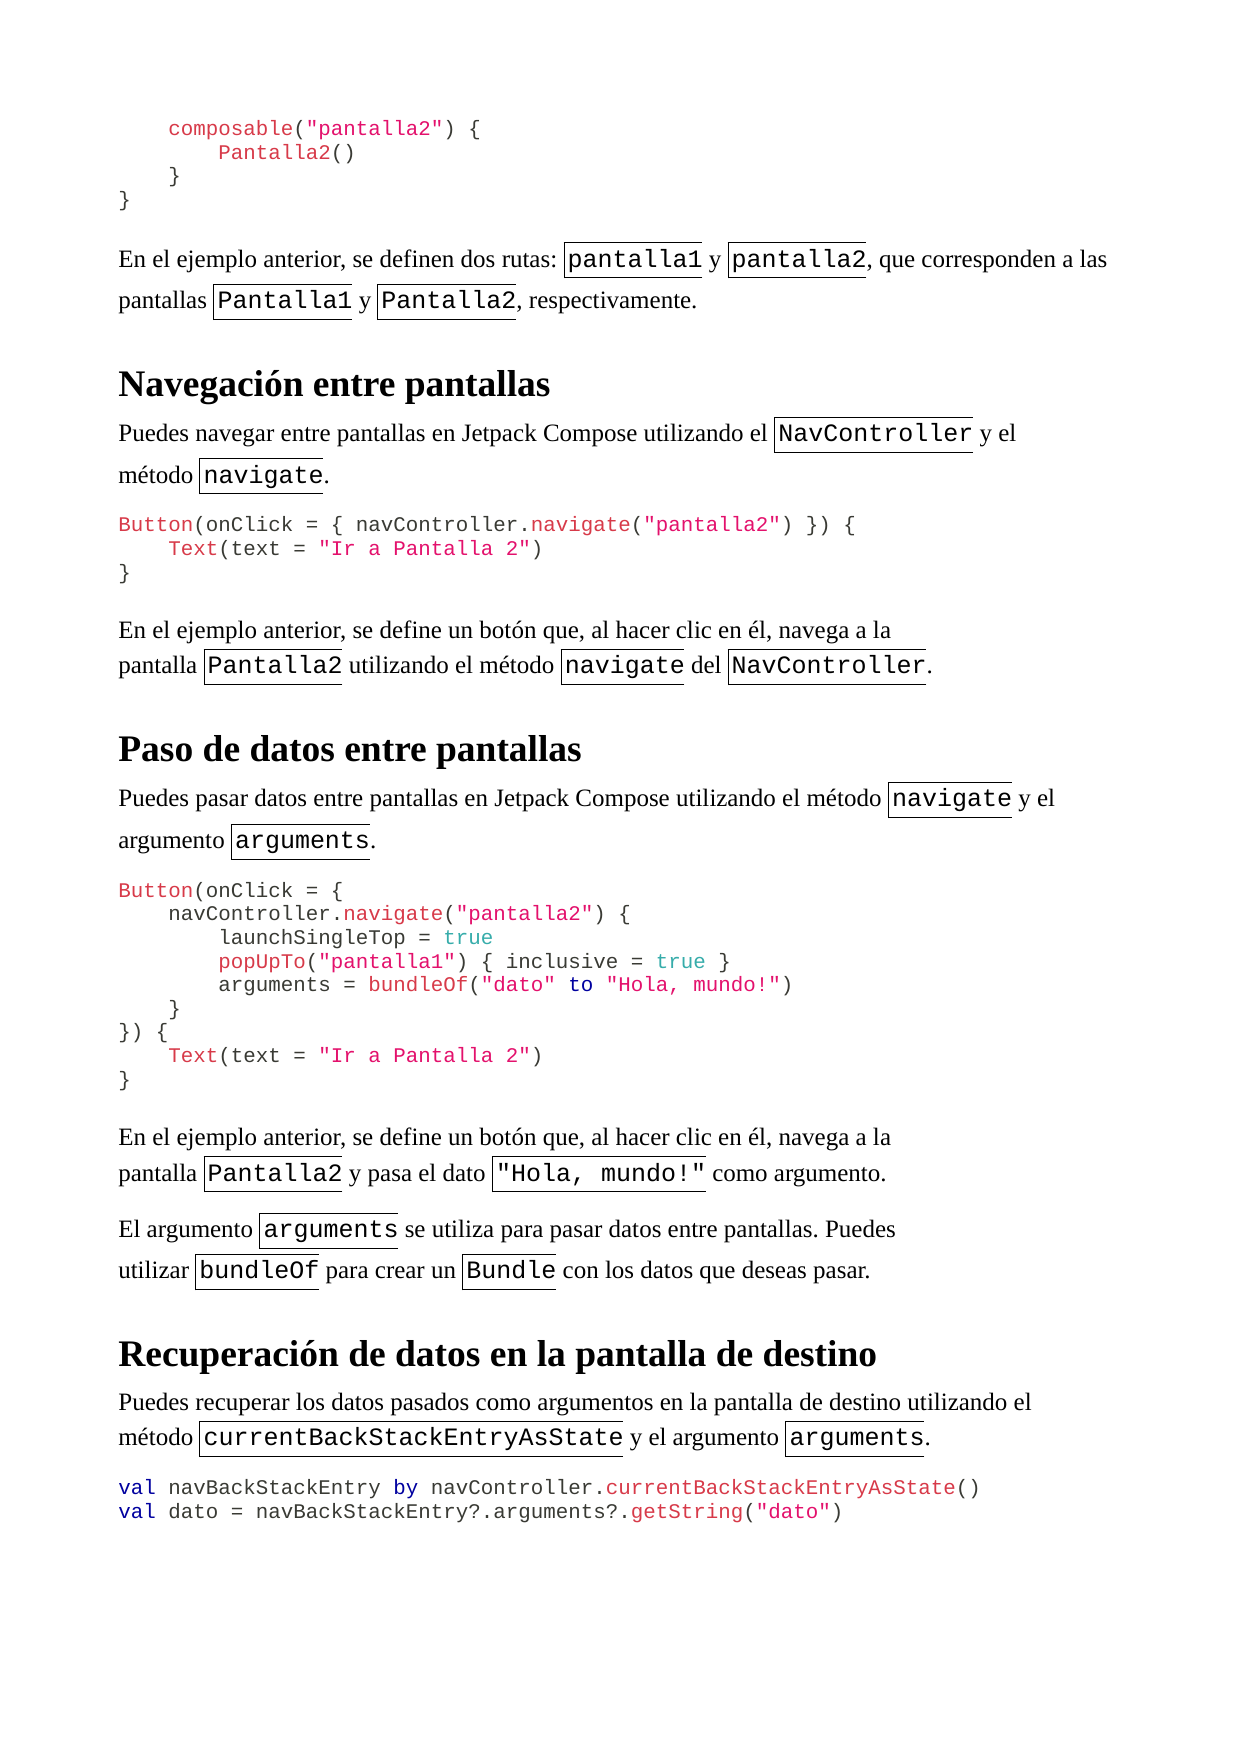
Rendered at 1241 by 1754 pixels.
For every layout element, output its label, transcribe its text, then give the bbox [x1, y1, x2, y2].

text El argumento arguments se utiliza para pasar datos entre pantallas. Puedes utilizar bundleOf para crear un Bundle con los datos que deseas pasar. [118, 1212, 1122, 1290]
text En el ejemplo anterior, se define un botón que, al hacer clic en él, navega a la pantalla Pantalla2 utilizando el método navigate del NavController. [118, 615, 1122, 685]
text Button(onClick = { navController.navigate("pantalla2") }) { [118, 514, 1122, 538]
text arguments = bundleOf("dato" to "Hola, mundo!") [118, 974, 1122, 998]
text composable("pantalla2") { [118, 118, 1122, 142]
subtitle Paso de datos entre pantallas​ [118, 726, 1122, 769]
text Text(text = "Ir a Pantalla 2") [118, 538, 1122, 562]
text Button(onClick = { [118, 880, 1122, 903]
text En el ejemplo anterior, se definen dos rutas: pantalla1 y pantalla2, que corresponden a las pantallas Pantalla1 y Pantalla2, respectivamente. [118, 242, 1122, 320]
text } [118, 1069, 1122, 1092]
text } [118, 562, 1122, 585]
text Text(text = "Ir a Pantalla 2") [118, 1045, 1122, 1069]
text Puedes recuperar los datos pasados como argumentos en la pantalla de destino utilizando el método currentBackStackEntryAsState y el argumento arguments. [118, 1387, 1122, 1457]
text }) { [118, 1022, 1122, 1045]
subtitle Recuperación de datos en la pantalla de destino​ [118, 1331, 1122, 1374]
text popUpTo("pantalla1") { inclusive = true } [118, 951, 1122, 974]
text Pantalla2() [118, 142, 1122, 165]
text } [118, 189, 1122, 213]
text Puedes navegar entre pantallas en Jetpack Compose utilizando el NavController y el método navigate. [118, 417, 1122, 494]
text En el ejemplo anterior, se define un botón que, al hacer clic en él, navega a la pantalla Pantalla2 y pasa el dato "Hola, mundo!" como argumento. [118, 1122, 1122, 1192]
text navController.navigate("pantalla2") { [118, 903, 1122, 927]
text launchSingleTop = true [118, 927, 1122, 951]
text Puedes pasar datos entre pantallas en Jetpack Compose utilizando el método navigate y el argumento arguments. [118, 782, 1122, 860]
text } [118, 998, 1122, 1022]
text val navBackStackEntry by navController.currentBackStackEntryAsState() [118, 1477, 1122, 1501]
text val dato = navBackStackEntry?.arguments?.getString("dato") [118, 1501, 1122, 1524]
subtitle Navegación entre pantallas​ [118, 361, 1122, 404]
text } [118, 165, 1122, 189]
